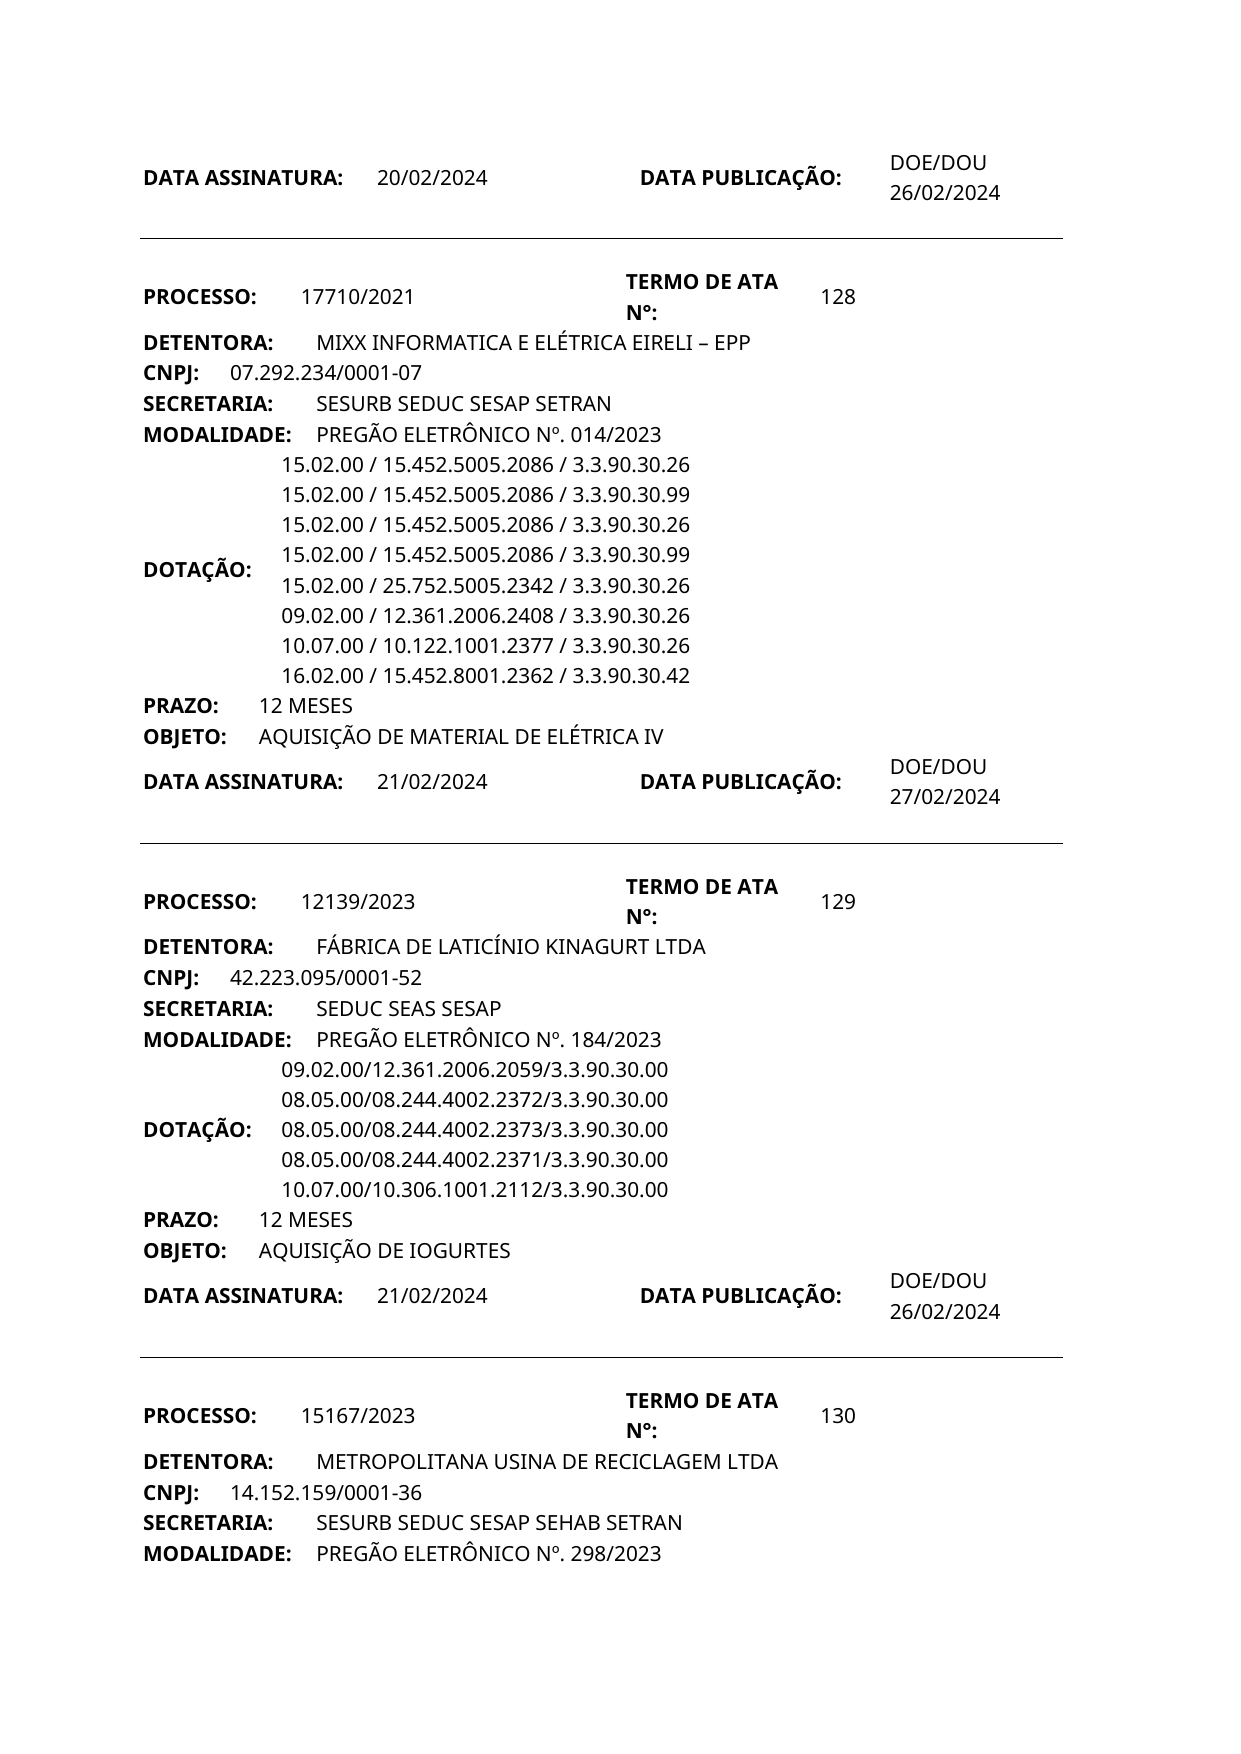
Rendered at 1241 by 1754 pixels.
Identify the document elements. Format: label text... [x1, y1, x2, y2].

table_cell AQUISIÇÃO DE MATERIAL DE ELÉTRICA IV [251, 722, 1104, 752]
table_cell DATA ASSINATURA: [136, 1267, 369, 1327]
table_header 128 [813, 268, 1104, 327]
table_header TERMO DE ATA N°: [618, 872, 813, 932]
table_cell PREGÃO ELETRÔNICO Nº. 298/2023 [309, 1539, 1104, 1569]
table_cell doe/dou 26/02/2024 [882, 1267, 1104, 1327]
table_cell FÁBRICA DE LATICÍNIO KINAGURT LTDA [309, 932, 1104, 963]
table_cell MODALIDADE: [136, 1024, 309, 1055]
table_cell SECRETARIA: [136, 994, 309, 1024]
table_cell MIXX INFORMATICA E ELÉTRICA EIRELI – EPP [309, 328, 1104, 358]
table_cell doe/dou 26/02/2024 [882, 148, 1104, 207]
table_header 130 [813, 1387, 1104, 1446]
table_cell 12 meses [251, 691, 1104, 722]
table_header PROCESSO: [136, 1387, 293, 1446]
table_cell DATA ASSINATURA: [136, 752, 369, 812]
table_header PROCESSO: [136, 872, 293, 932]
table_cell doe/dou 27/02/2024 [882, 752, 1104, 812]
table_header TERMO DE ATA N°: [618, 1387, 813, 1446]
table_cell OBJETO: [136, 722, 251, 752]
table_cell 20/02/2024 [370, 148, 632, 207]
table_cell PRAZO: [136, 1205, 251, 1236]
table_cell DATA ASSINATURA: [136, 148, 369, 207]
table_cell 12 meses [251, 1205, 1104, 1236]
table_cell 09.02.00/12.361.2006.2059/3.3.90.30.00 08.05.00/08.244.4002.2372/3.3.90.30.00 08.05.00/08.244.4002.2373/3.3.90.30.00 08.05.00/08.244.4002.2371/3.3.90.30.00 10.07.00/10.306.1001.2112/3.3.90.30.00 [274, 1055, 1104, 1205]
table_cell DATA PUBLICAÇÃO: [632, 1267, 882, 1327]
table_cell 42.223.095/0001-52 [223, 963, 1104, 993]
table_cell METROPOLITANA USINA DE RECICLAGEM LTDA [309, 1446, 1104, 1477]
table_cell SECRETARIA: [136, 1508, 309, 1539]
table_cell PREGÃO ELETRÔNICO Nº. 014/2023 [309, 420, 1104, 450]
table_cell AQUISIÇÃO DE IOGURTES [251, 1236, 1104, 1267]
table_cell DETENTORA: [136, 328, 309, 358]
table_cell CNPJ: [136, 1477, 222, 1508]
table_cell SECRETARIA: [136, 389, 309, 419]
table_header 129 [813, 872, 1104, 932]
table_header 15167/2023 [293, 1387, 618, 1446]
table_header TERMO DE ATA N°: [618, 268, 813, 327]
table_cell PRAZO: [136, 691, 251, 722]
table_cell DOTAÇÃO: [136, 1055, 274, 1205]
table_cell sesurb seduc sesap setran [309, 389, 1104, 419]
table_cell 15.02.00 / 15.452.5005.2086 / 3.3.90.30.26 15.02.00 / 15.452.5005.2086 / 3.3.90.30.99 15.02.00 / 15.452.5005.2086 / 3.3.90.30.26 15.02.00 / 15.452.5005.2086 / 3.3.90.30.99 15.02.00 / 25.752.5005.2342 / 3.3.90.30.26 09.02.00 / 12.361.2006.2408 / 3.3.90.30.26 10.07.00 / 10.122.1001.2377 / 3.3.90.30.26 16.02.00 / 15.452.8001.2362 / 3.3.90.30.42 [274, 450, 1104, 691]
table_cell 21/02/2024 [370, 1267, 632, 1327]
table_header 17710/2021 [293, 268, 618, 327]
table_cell DATA PUBLICAÇÃO: [632, 752, 882, 812]
table_cell OBJETO: [136, 1236, 251, 1267]
table_cell DOTAÇÃO: [136, 450, 274, 691]
table_cell seduc seas sesap [309, 994, 1104, 1024]
table_header PROCESSO: [136, 268, 293, 327]
table_cell sesurb seduc sesap sehab setran [309, 1508, 1104, 1539]
table_header 12139/2023 [293, 872, 618, 932]
table_cell DATA PUBLICAÇÃO: [632, 148, 882, 207]
table_cell DETENTORA: [136, 1446, 309, 1477]
table_cell CNPJ: [136, 963, 222, 993]
table_cell 21/02/2024 [370, 752, 632, 812]
table_cell CNPJ: [136, 358, 222, 389]
table_cell pregão eletrônico nº. 184/2023 [309, 1024, 1104, 1055]
table_cell MODALIDADE: [136, 1539, 309, 1569]
table_cell 07.292.234/0001-07 [223, 358, 1104, 389]
table_cell 14.152.159/0001-36 [223, 1477, 1104, 1508]
table_cell DETENTORA: [136, 932, 309, 963]
table_cell MODALIDADE: [136, 420, 309, 450]
